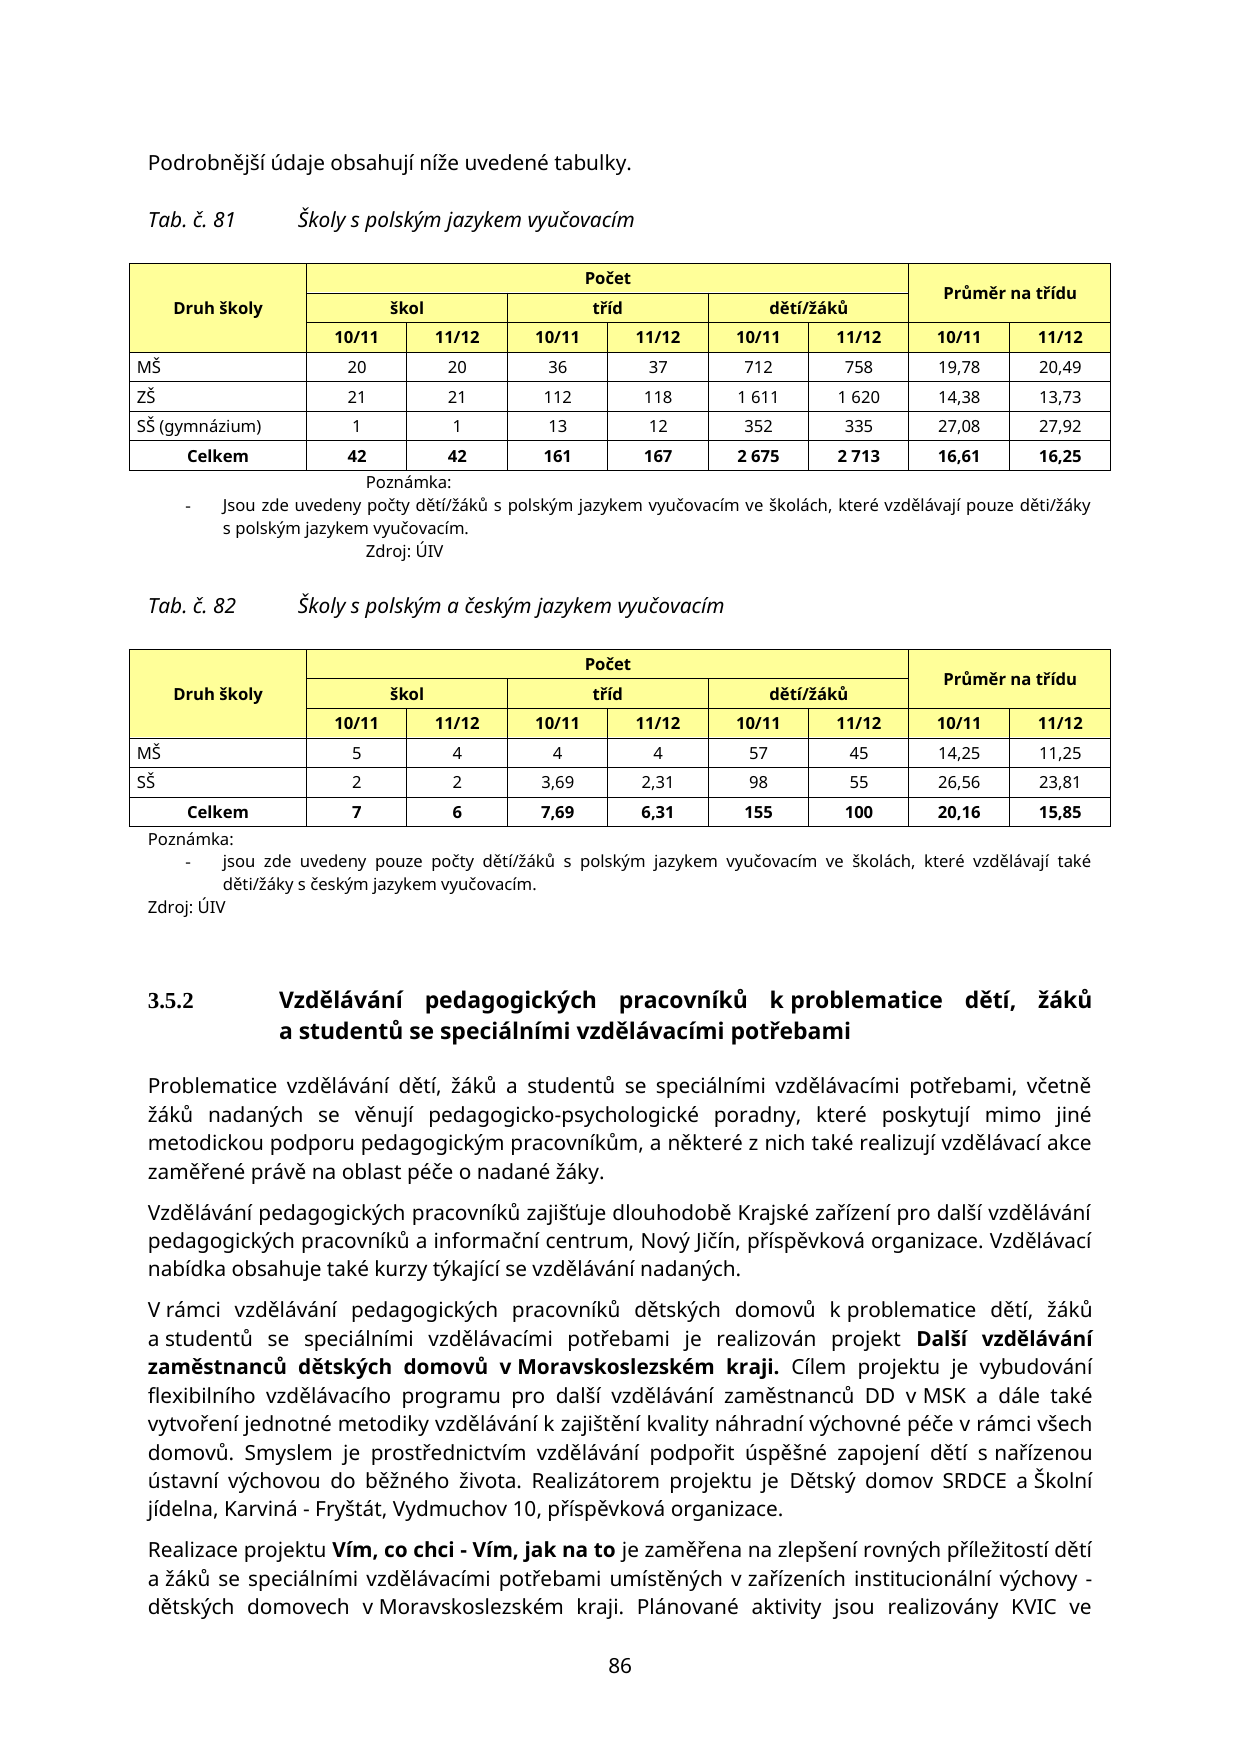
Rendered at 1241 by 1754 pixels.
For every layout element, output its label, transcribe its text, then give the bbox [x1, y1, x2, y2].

table_cell 2 [307, 768, 406, 797]
table_cell 13 [508, 412, 607, 440]
table_cell 1 [407, 412, 507, 440]
table_cell 4 [608, 739, 708, 767]
text Realizace projektu Vím, co chci - Vím, jak na to je zaměřena na zlepšení rovných příležitostí dětí a žáků se speciálními vzdělávacími potřebami umístěných v zařízeních institucionální výchovy - dětských domovech v Moravskoslezském kraji. Plánované aktivity jsou realizovány KVIC ve [148, 1536, 1092, 1621]
table_cell 11/12 [809, 323, 908, 352]
table_cell 21 [307, 382, 406, 411]
table_cell dětí/žáků [709, 679, 908, 708]
table_cell 10/11 [508, 709, 607, 737]
table_cell 6 [407, 798, 507, 826]
list Školy s polským jazykem vyučovacím [148, 205, 1092, 234]
table_header Průměr na třídu [909, 650, 1110, 708]
list Poznámka: [241, 471, 1092, 494]
table_cell 27,92 [1010, 412, 1110, 440]
table_cell 55 [809, 768, 908, 797]
table_header Počet [307, 650, 908, 678]
table_cell Celkem [130, 798, 306, 826]
table_cell 2 [407, 768, 507, 797]
table_cell 11/12 [608, 709, 708, 737]
list Školy s polským a českým jazykem vyučovacím [148, 591, 1092, 619]
table_cell 11/12 [1010, 323, 1110, 352]
table_cell 57 [709, 739, 808, 767]
table_cell 155 [709, 798, 808, 826]
table_cell 11/12 [1010, 709, 1110, 737]
text Podrobnější údaje obsahují níže uvedené tabulky. [148, 148, 1092, 176]
text Vzdělávání pedagogických pracovníků zajišťuje dlouhodobě Krajské zařízení pro další vzdělávání pedagogických pracovníků a informační centrum, Nový Jičín, příspěvková organizace. Vzdělávací nabídka obsahuje také kurzy týkající se vzdělávání nadaných. [148, 1198, 1092, 1283]
table_cell 20 [307, 353, 406, 381]
list Jsou zde uvedeny počty dětí/žáků s polským jazykem vyučovacím ve školách, které vzdělávají pouze děti/žáky s polským jazykem vyučovacím. [185, 494, 1092, 539]
table_cell 5 [307, 739, 406, 767]
table_cell 11/12 [608, 323, 708, 352]
table_cell 26,56 [909, 768, 1009, 797]
table_cell 6,31 [608, 798, 708, 826]
table_cell SŠ (gymnázium) [130, 412, 306, 440]
table_cell 4 [508, 739, 607, 767]
table_cell škol [307, 679, 507, 708]
table_cell 11/12 [407, 709, 507, 737]
table_cell 15,85 [1010, 798, 1110, 826]
table_cell 27,08 [909, 412, 1009, 440]
table_cell 100 [809, 798, 908, 826]
table_cell 10/11 [307, 709, 406, 737]
table_cell tříd [508, 294, 708, 322]
table_cell 3,69 [508, 768, 607, 797]
table_cell 758 [809, 353, 908, 381]
table_cell dětí/žáků [709, 294, 908, 322]
table_cell 10/11 [909, 323, 1009, 352]
table_header Druh školy [130, 264, 306, 352]
table_cell 10/11 [307, 323, 406, 352]
table_cell 98 [709, 768, 808, 797]
table_cell 11,25 [1010, 739, 1110, 767]
table_cell 21 [407, 382, 507, 411]
table_cell 10/11 [709, 323, 808, 352]
text Problematice vzdělávání dětí, žáků a studentů se speciálními vzdělávacími potřebami, včetně žáků nadaných se věnují pedagogicko-psychologické poradny, které poskytují mimo jiné metodickou podporu pedagogickým pracovníkům, a některé z nich také realizují vzdělávací akce zaměřené právě na oblast péče o nadané žáky. [148, 1071, 1092, 1185]
table_cell škol [307, 294, 507, 322]
table_cell 1 620 [809, 382, 908, 411]
table_cell 10/11 [508, 323, 607, 352]
table_cell ZŠ [130, 382, 306, 411]
table_cell Celkem [130, 441, 306, 470]
table_cell 2,31 [608, 768, 708, 797]
table_cell 712 [709, 353, 808, 381]
table_cell 11/12 [407, 323, 507, 352]
table_cell 118 [608, 382, 708, 411]
list Zdroj: ÚIV [241, 539, 1092, 562]
text V rámci vzdělávání pedagogických pracovníků dětských domovů k problematice dětí, žáků a studentů se speciálními vzdělávacími potřebami je realizován projekt Další vzdělávání zaměstnanců dětských domovů v Moravskoslezském kraji. Cílem projektu je vybudování flexibilního vzdělávacího programu pro další vzdělávání zaměstnanců DD v MSK a dále také vytvoření jednotné metodiky vzdělávání k zajištění kvality náhradní výchovné péče v rámci všech domovů. Smyslem je prostřednictvím vzdělávání podpořit úspěšné zapojení dětí s nařízenou ústavní výchovou do běžného života. Realizátorem projektu je Dětský domov SRDCE a Školní jídelna, Karviná - Fryštát, Vydmuchov 10, příspěvková organizace. [148, 1296, 1092, 1523]
list jsou zde uvedeny pouze počty dětí/žáků s polským jazykem vyučovacím ve školách, které vzdělávají také děti/žáky s českým jazykem vyučovacím. [185, 850, 1092, 895]
table_cell 2 713 [809, 441, 908, 470]
table_cell 167 [608, 441, 708, 470]
table_cell 12 [608, 412, 708, 440]
table_cell 14,38 [909, 382, 1009, 411]
table_cell 161 [508, 441, 607, 470]
table_cell 10/11 [909, 709, 1009, 737]
table_cell 19,78 [909, 353, 1009, 381]
table_cell 1 611 [709, 382, 808, 411]
table_cell 37 [608, 353, 708, 381]
text Zdroj: ÚIV [148, 895, 1092, 918]
table_cell 7 [307, 798, 406, 826]
table_cell 20,49 [1010, 353, 1110, 381]
table_cell 10/11 [709, 709, 808, 737]
table_cell MŠ [130, 739, 306, 767]
table_cell 4 [407, 739, 507, 767]
table_cell 1 [307, 412, 406, 440]
table_cell 352 [709, 412, 808, 440]
table_cell 13,73 [1010, 382, 1110, 411]
table_cell 112 [508, 382, 607, 411]
table_cell 7,69 [508, 798, 607, 826]
table_cell 16,25 [1010, 441, 1110, 470]
table_cell 335 [809, 412, 908, 440]
table_cell 11/12 [809, 709, 908, 737]
table_cell 14,25 [909, 739, 1009, 767]
table_cell MŠ [130, 353, 306, 381]
table_cell 42 [307, 441, 406, 470]
table_cell tříd [508, 679, 708, 708]
table_header Druh školy [130, 650, 306, 737]
table_cell 2 675 [709, 441, 808, 470]
table_cell 23,81 [1010, 768, 1110, 797]
table_cell SŠ [130, 768, 306, 797]
text Poznámka: [148, 827, 1092, 850]
table_cell 45 [809, 739, 908, 767]
table_cell 36 [508, 353, 607, 381]
subtitle Vzdělávání pedagogických pracovníků k problematice dětí, žáků a studentů se speciálními vzdělávacími potřebami [148, 984, 1092, 1046]
table_header Průměr na třídu [909, 264, 1110, 322]
table_cell 20 [407, 353, 507, 381]
table_cell 42 [407, 441, 507, 470]
table_header Počet [307, 264, 908, 292]
table_cell 20,16 [909, 798, 1009, 826]
table_cell 16,61 [909, 441, 1009, 470]
